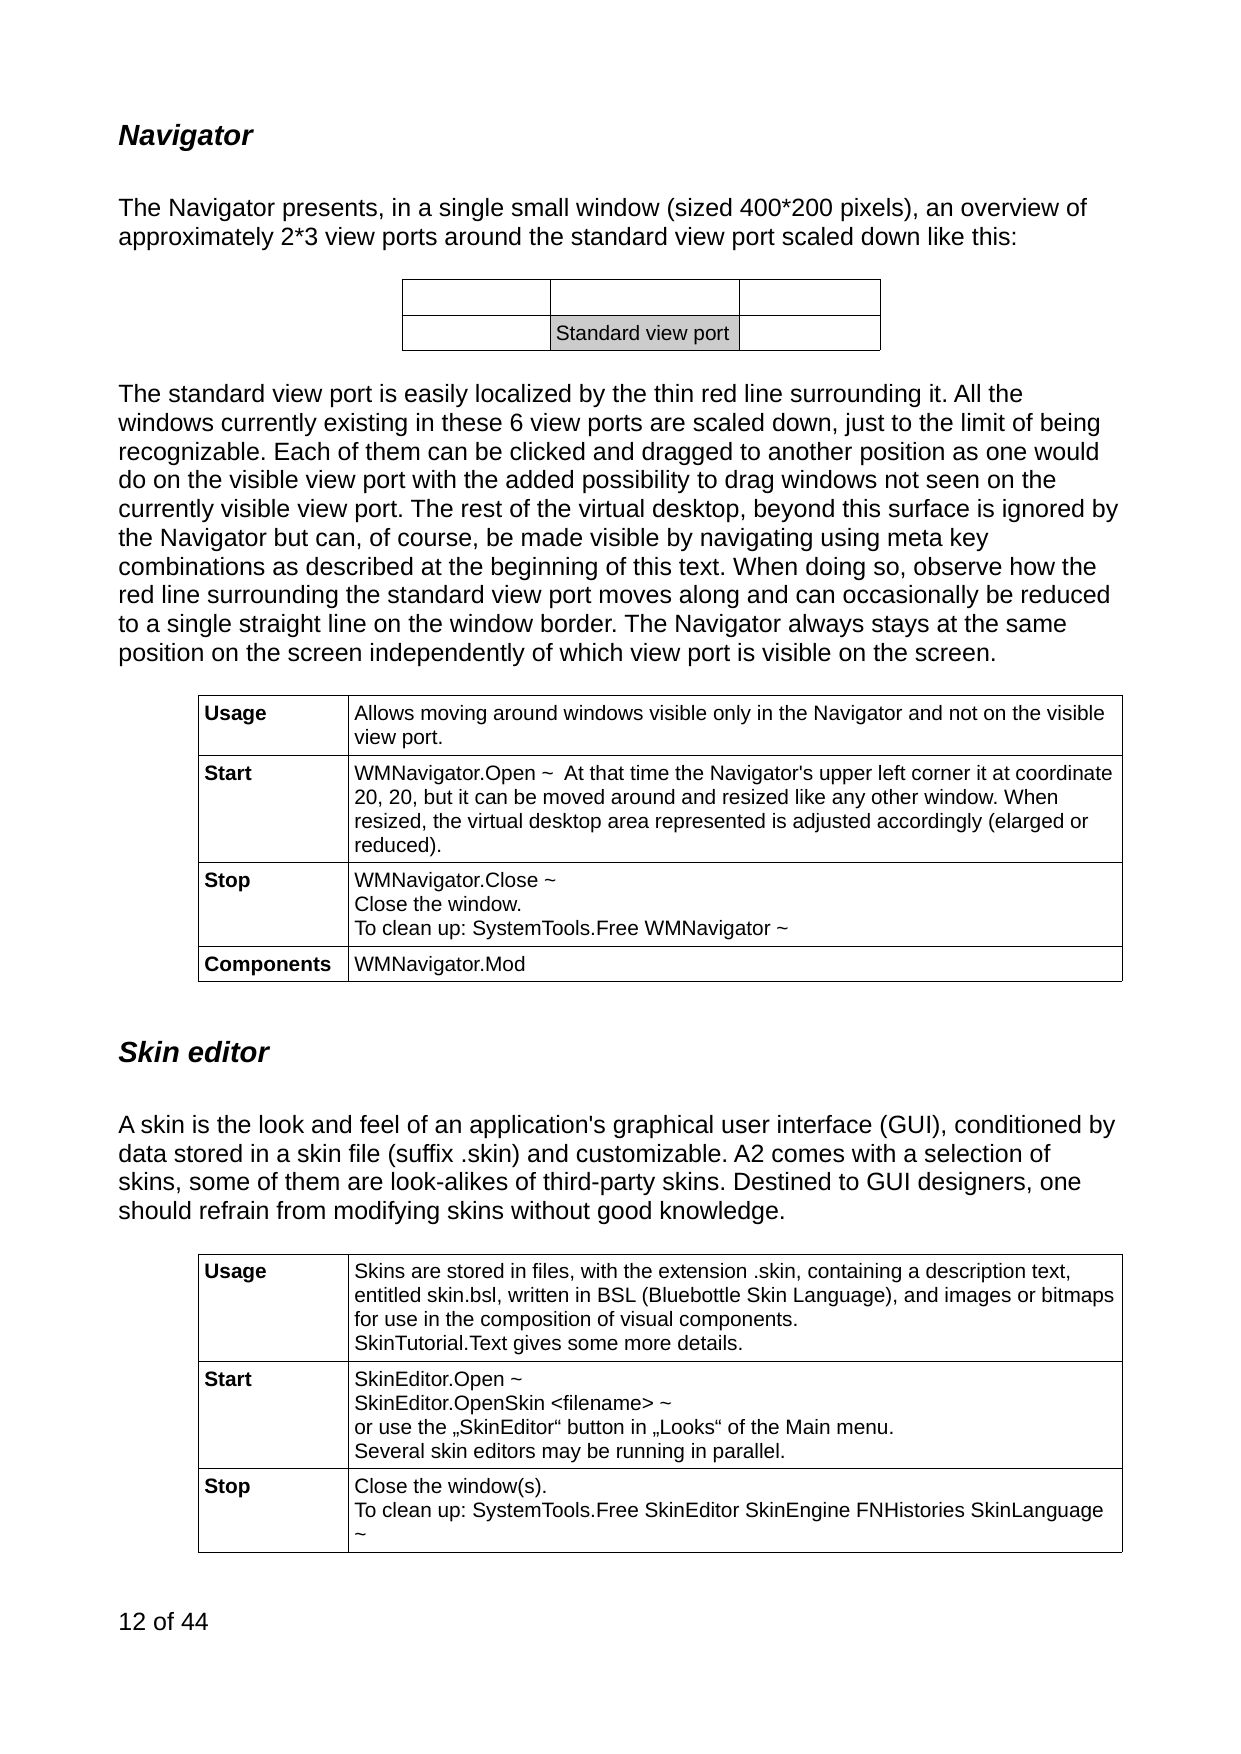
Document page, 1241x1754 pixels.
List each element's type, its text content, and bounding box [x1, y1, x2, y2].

table_header [740, 280, 880, 315]
table_header Skins are stored in files, with the extension .skin, containing a description text, entitled skin.bsl, written in BSL (Bluebottle Skin Language), and images or bitmaps for use in the composition of visual components. SkinTutorial.Text gives some more details. [349, 1255, 1122, 1361]
subtitle Navigator [118, 118, 1122, 152]
table_cell Start [199, 756, 348, 862]
table_cell Components [199, 947, 348, 981]
table_header Allows moving around windows visible only in the Navigator and not on the visible view port. [349, 696, 1122, 755]
table_cell [740, 316, 880, 350]
table_cell Stop [199, 863, 348, 946]
table_header Usage [199, 696, 348, 755]
table_header [551, 280, 739, 315]
table_header [403, 280, 550, 315]
table_cell SkinEditor.Open ~ SkinEditor.OpenSkin <filename> ~ or use the „SkinEditor“ button in „Looks“ of the Main menu. Several skin editors may be running in parallel. [349, 1362, 1122, 1468]
subtitle Skin editor [118, 1035, 1122, 1068]
table_cell Close the window(s). To clean up: SystemTools.Free SkinEditor SkinEngine FNHistories SkinLanguage ~ [349, 1469, 1122, 1552]
text A skin is the look and feel of an application's graphical user interface (GUI), conditioned by data stored in a skin file (suffix .skin) and customizable. A2 comes with a selection of skins, some of them are look-alikes of third-party skins. Destined to GUI designers, one should refrain from modifying skins without good knowledge. [118, 1110, 1122, 1225]
table_header Usage [199, 1255, 348, 1361]
table_cell WMNavigator.Open ~ At that time the Navigator's upper left corner it at coordinate 20, 20, but it can be moved around and resized like any other window. When resized, the virtual desktop area represented is adjusted accordingly (elarged or reduced). [349, 756, 1122, 862]
table_cell Standard view port [551, 316, 739, 350]
table_cell WMNavigator.Close ~ Close the window. To clean up: SystemTools.Free WMNavigator ~ [349, 863, 1122, 946]
table_cell WMNavigator.Mod [349, 947, 1122, 981]
table_cell Stop [199, 1469, 348, 1552]
text The Navigator presents, in a single small window (sized 400*200 pixels), an overview of approximately 2*3 view ports around the standard view port scaled down like this: [118, 193, 1122, 250]
text The standard view port is easily localized by the thin red line surrounding it. All the windows currently existing in these 6 view ports are scaled down, just to the limit of being recognizable. Each of them can be clicked and dragged to another position as one would do on the visible view port with the added possibility to drag windows not seen on the currently visible view port. The rest of the virtual desktop, beyond this surface is ignored by the Navigator but can, of course, be made visible by navigating using meta key combinations as described at the beginning of this text. When doing so, observe how the red line surrounding the standard view port moves along and can occasionally be reduced to a single straight line on the window border. The Navigator always stays at the same position on the screen independently of which view port is visible on the screen. [118, 379, 1122, 667]
table_cell Start [199, 1362, 348, 1468]
table_cell [403, 316, 550, 350]
